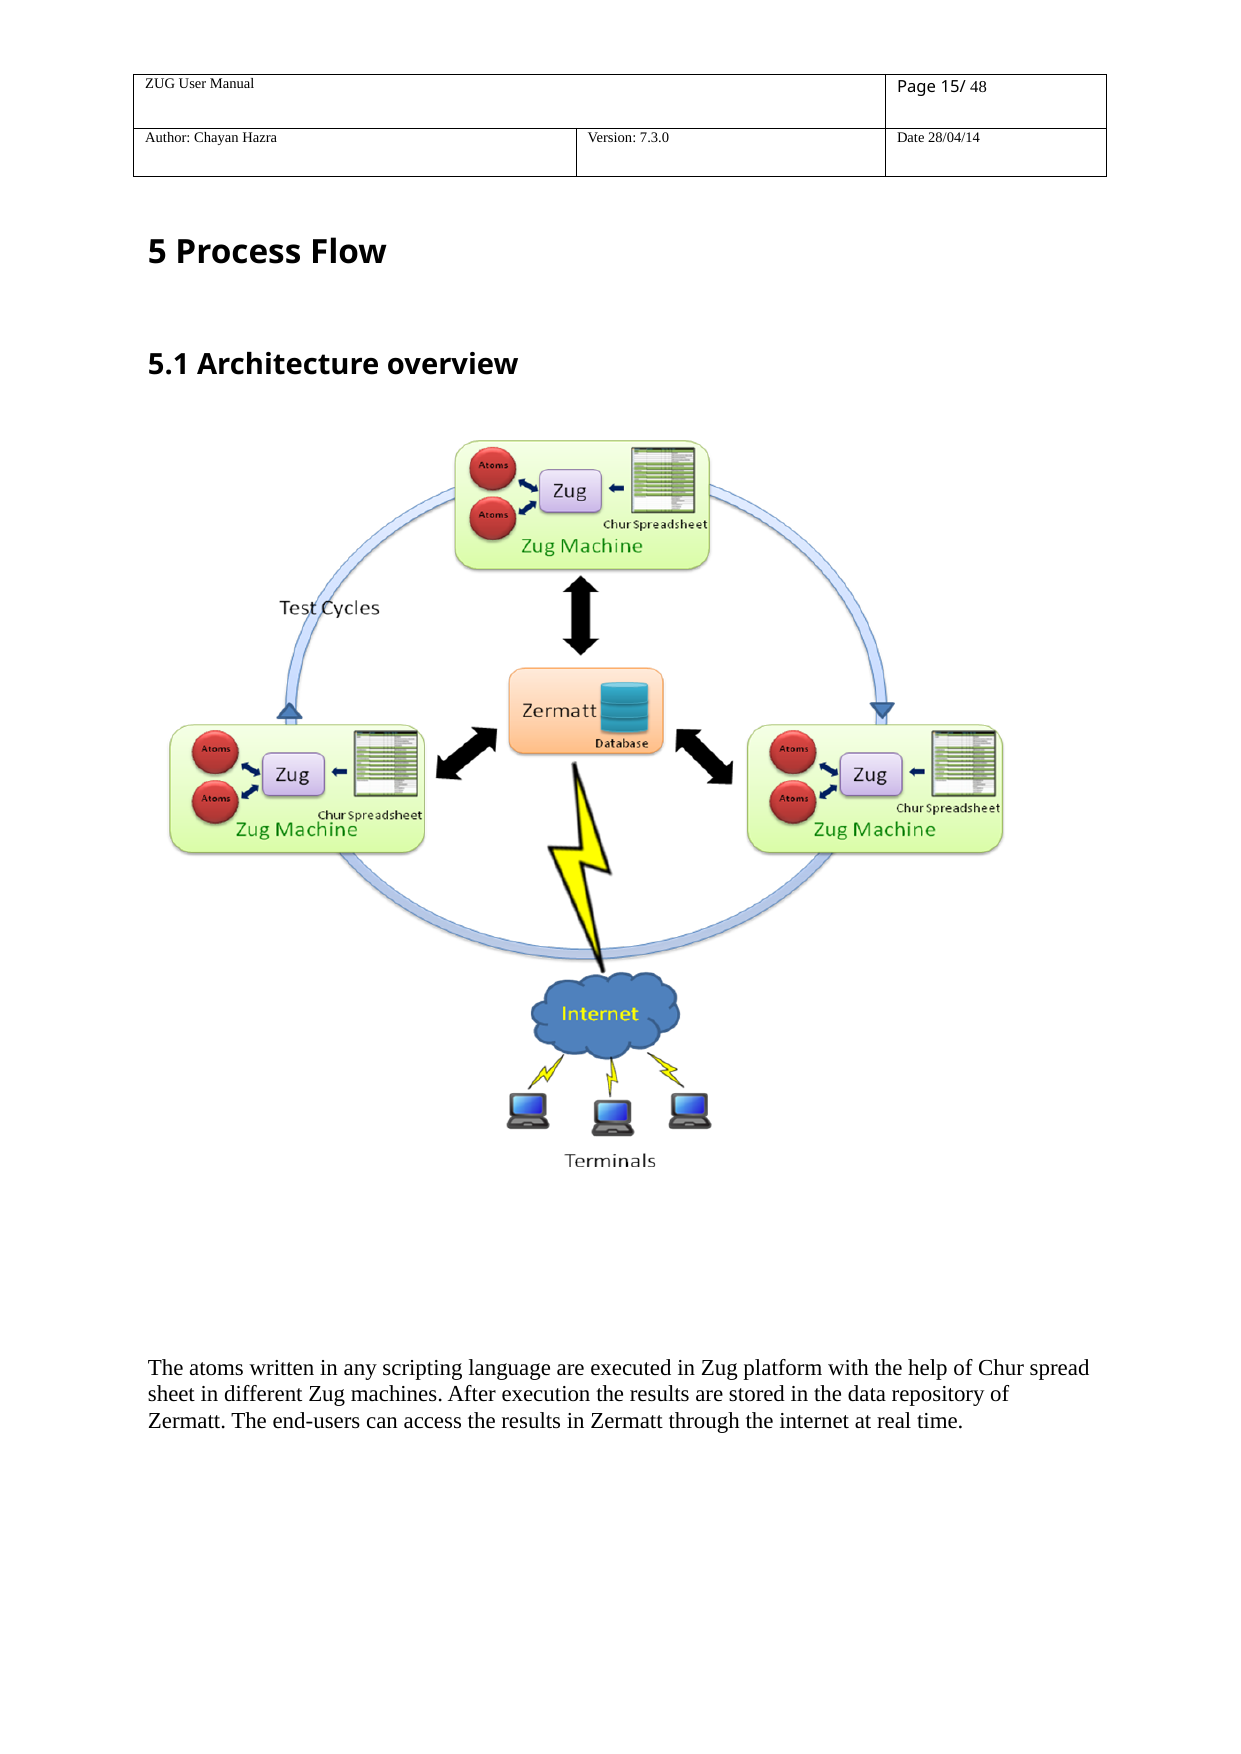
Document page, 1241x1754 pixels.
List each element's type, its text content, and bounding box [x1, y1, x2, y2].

picture [166, 441, 1002, 1166]
subtitle Process Flow [148, 228, 1092, 273]
text The atoms written in any scripting language are executed in Zug platform with the help of Chur spread sheet in different Zug machines. After execution the results are stored in the data repository of Zermatt. The end-users can access the results in Zermatt through the internet at real time. [148, 1354, 1092, 1433]
subtitle 5.1 Architecture overview [148, 344, 1092, 383]
